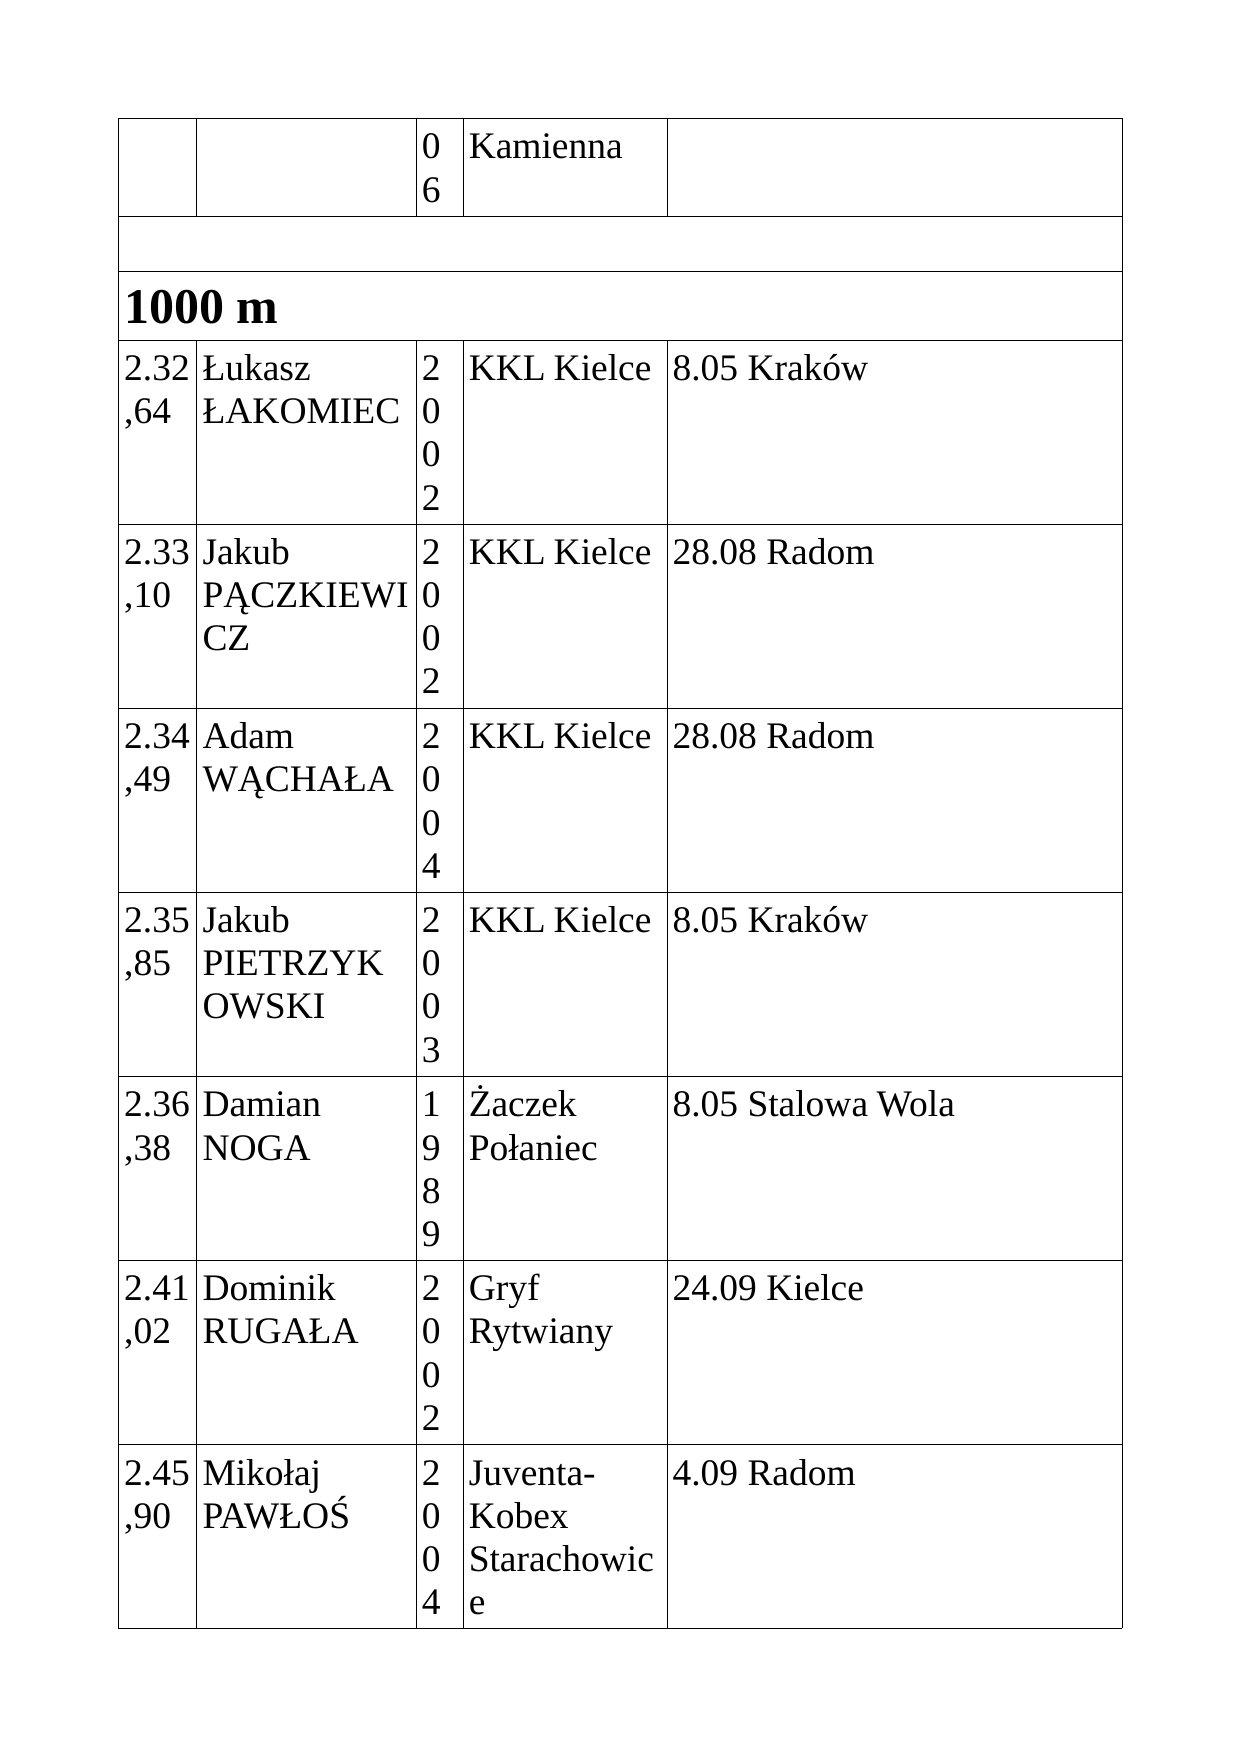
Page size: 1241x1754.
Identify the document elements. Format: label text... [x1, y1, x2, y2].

table_cell Adam WĄCHAŁA [197, 709, 416, 892]
table_cell KKL Kielce [464, 709, 667, 892]
table_cell [119, 119, 196, 216]
table_cell Jakub PIETRZYKOWSKI [197, 893, 416, 1076]
table_cell 1989 [417, 1077, 463, 1260]
table_cell KKL Kielce [464, 525, 667, 708]
table_cell 2.35,85 [119, 893, 196, 1076]
table_cell Łukasz ŁAKOMIEC [197, 341, 416, 524]
table_cell 2002 [417, 341, 463, 524]
table_cell 28.08 Radom [668, 709, 1122, 892]
table_cell 2.32,64 [119, 341, 196, 524]
table_cell [197, 119, 416, 216]
table_cell 2.33,10 [119, 525, 196, 708]
table_cell Mikołaj PAWŁOŚ [197, 1445, 416, 1628]
table_cell Juventa-Kobex Starachowice [464, 1445, 667, 1628]
table_cell 06 [417, 119, 463, 216]
table_cell Jakub PĄCZKIEWICZ [197, 525, 416, 708]
table_cell KKL Kielce [464, 341, 667, 524]
table_cell 2.36,38 [119, 1077, 196, 1260]
table_cell 2002 [417, 1261, 463, 1444]
table_cell 8.05 Kraków [668, 893, 1122, 1076]
table_cell 2.41,02 [119, 1261, 196, 1444]
table_cell [668, 119, 1122, 216]
table_cell Dominik RUGAŁA [197, 1261, 416, 1444]
table_cell 4.09 Radom [668, 1445, 1122, 1628]
table_cell 2004 [417, 709, 463, 892]
table_cell 24.09 Kielce [668, 1261, 1122, 1444]
table_cell Gryf Rytwiany [464, 1261, 667, 1444]
table_cell 2004 [417, 1445, 463, 1628]
table_cell 2003 [417, 893, 463, 1076]
table_cell 2.45,90 [119, 1445, 196, 1628]
table_cell Żaczek Połaniec [464, 1077, 667, 1260]
table_cell 8.05 Stalowa Wola [668, 1077, 1122, 1260]
table_cell 2002 [417, 525, 463, 708]
table_cell 1000 m [119, 272, 1122, 340]
table_cell Damian NOGA [197, 1077, 416, 1260]
table_cell KKL Kielce [464, 893, 667, 1076]
table_cell [119, 217, 1122, 271]
table_cell 2.34,49 [119, 709, 196, 892]
table_cell 28.08 Radom [668, 525, 1122, 708]
table_cell 8.05 Kraków [668, 341, 1122, 524]
table_cell Kamienna [464, 119, 667, 216]
